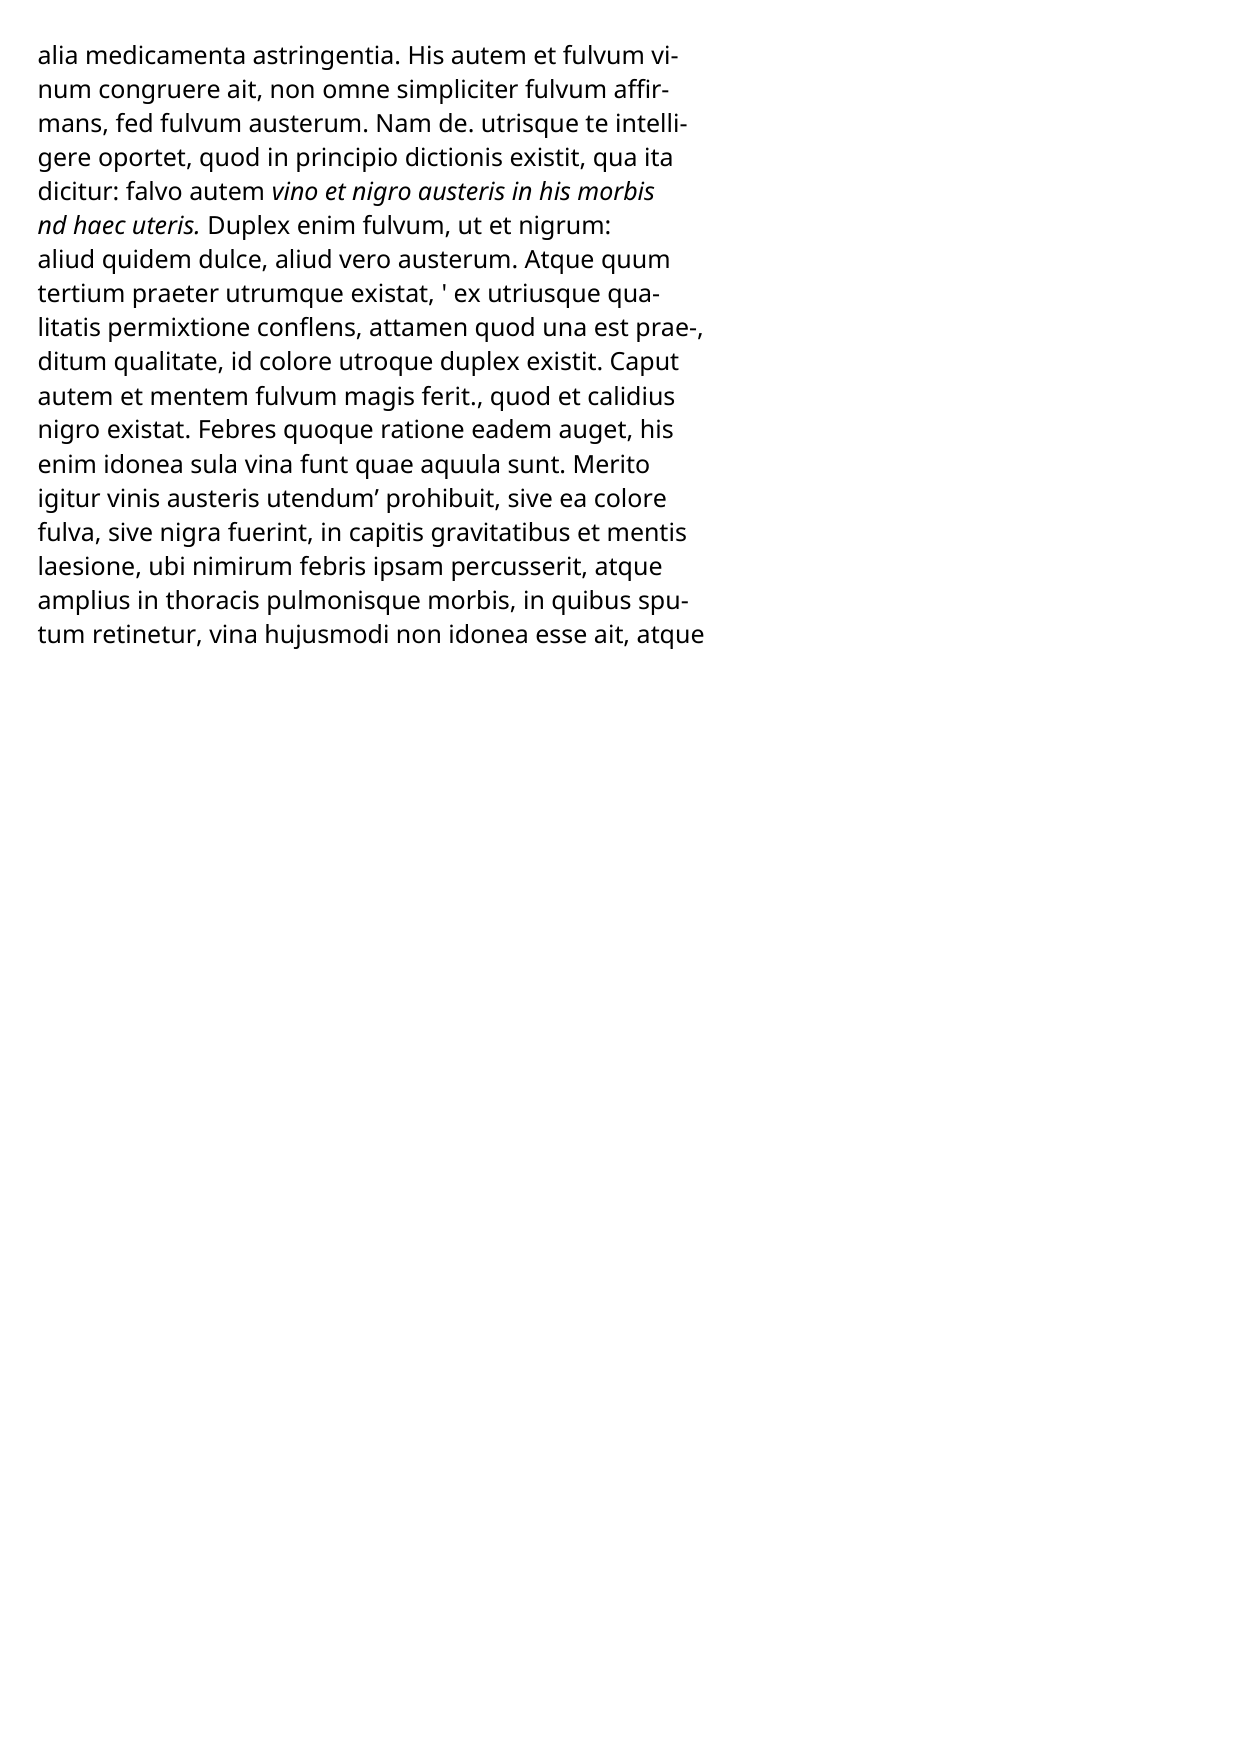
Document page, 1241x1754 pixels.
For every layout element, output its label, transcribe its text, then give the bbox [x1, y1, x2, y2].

text alia medicamenta astringentia. His autem et fulvum vi- num congruere ait, non omne simpliciter fulvum affir- mans, fed fulvum austerum. Nam de. utrisque te intelli- gere oportet, quod in principio dictionis existit, qua ita dicitur: falvo autem vino et nigro austeris in his morbis nd haec uteris. Duplex enim fulvum, ut et nigrum: aliud quidem dulce, aliud vero austerum. Atque quum tertium praeter utrumque existat, ' ex utriusque qua- litatis permixtione conflens, attamen quod una est prae-, ditum qualitate, id colore utroque duplex existit. Caput autem et mentem fulvum magis ferit., quod et calidius nigro existat. Febres quoque ratione eadem auget, his enim idonea sula vina funt quae aquula sunt. Merito igitur vinis austeris utendum’ prohibuit, sive ea colore fulva, sive nigra fuerint, in capitis gravitatibus et mentis laesione, ubi nimirum febris ipsam percusserit, atque amplius in thoracis pulmonisque morbis, in quibus spu- tum retinetur, vina hujusmodi non idonea esse ait, atque [37, 37, 1203, 651]
